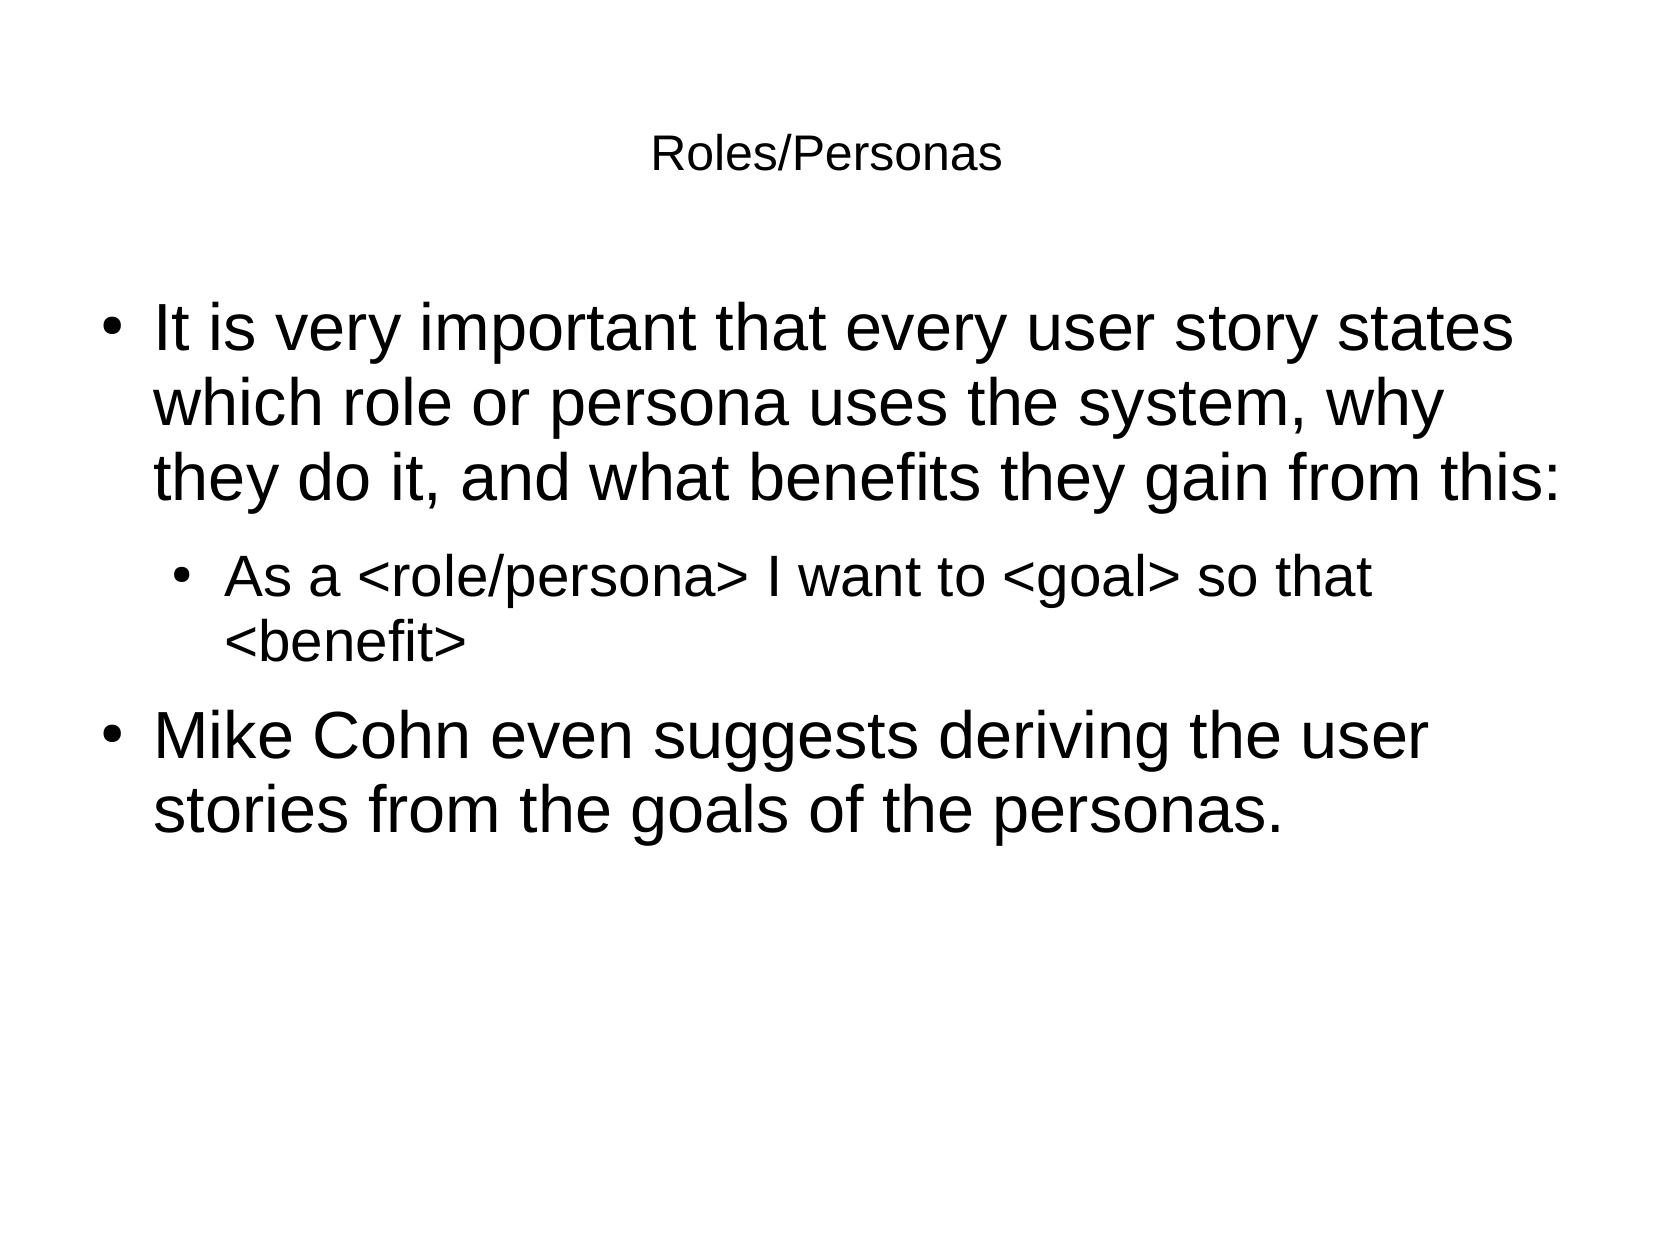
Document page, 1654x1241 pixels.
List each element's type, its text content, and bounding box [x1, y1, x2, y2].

title Roles/Personas [82, 49, 1571, 257]
list It is very important that every user story states which role or persona uses the system, why they do it, and what benefits they gain from this: As a <role/persona> I want to <goal> so that <benefit> Mike Cohn even suggests deriving the user stories from the goals of the personas. [82, 290, 1571, 1109]
